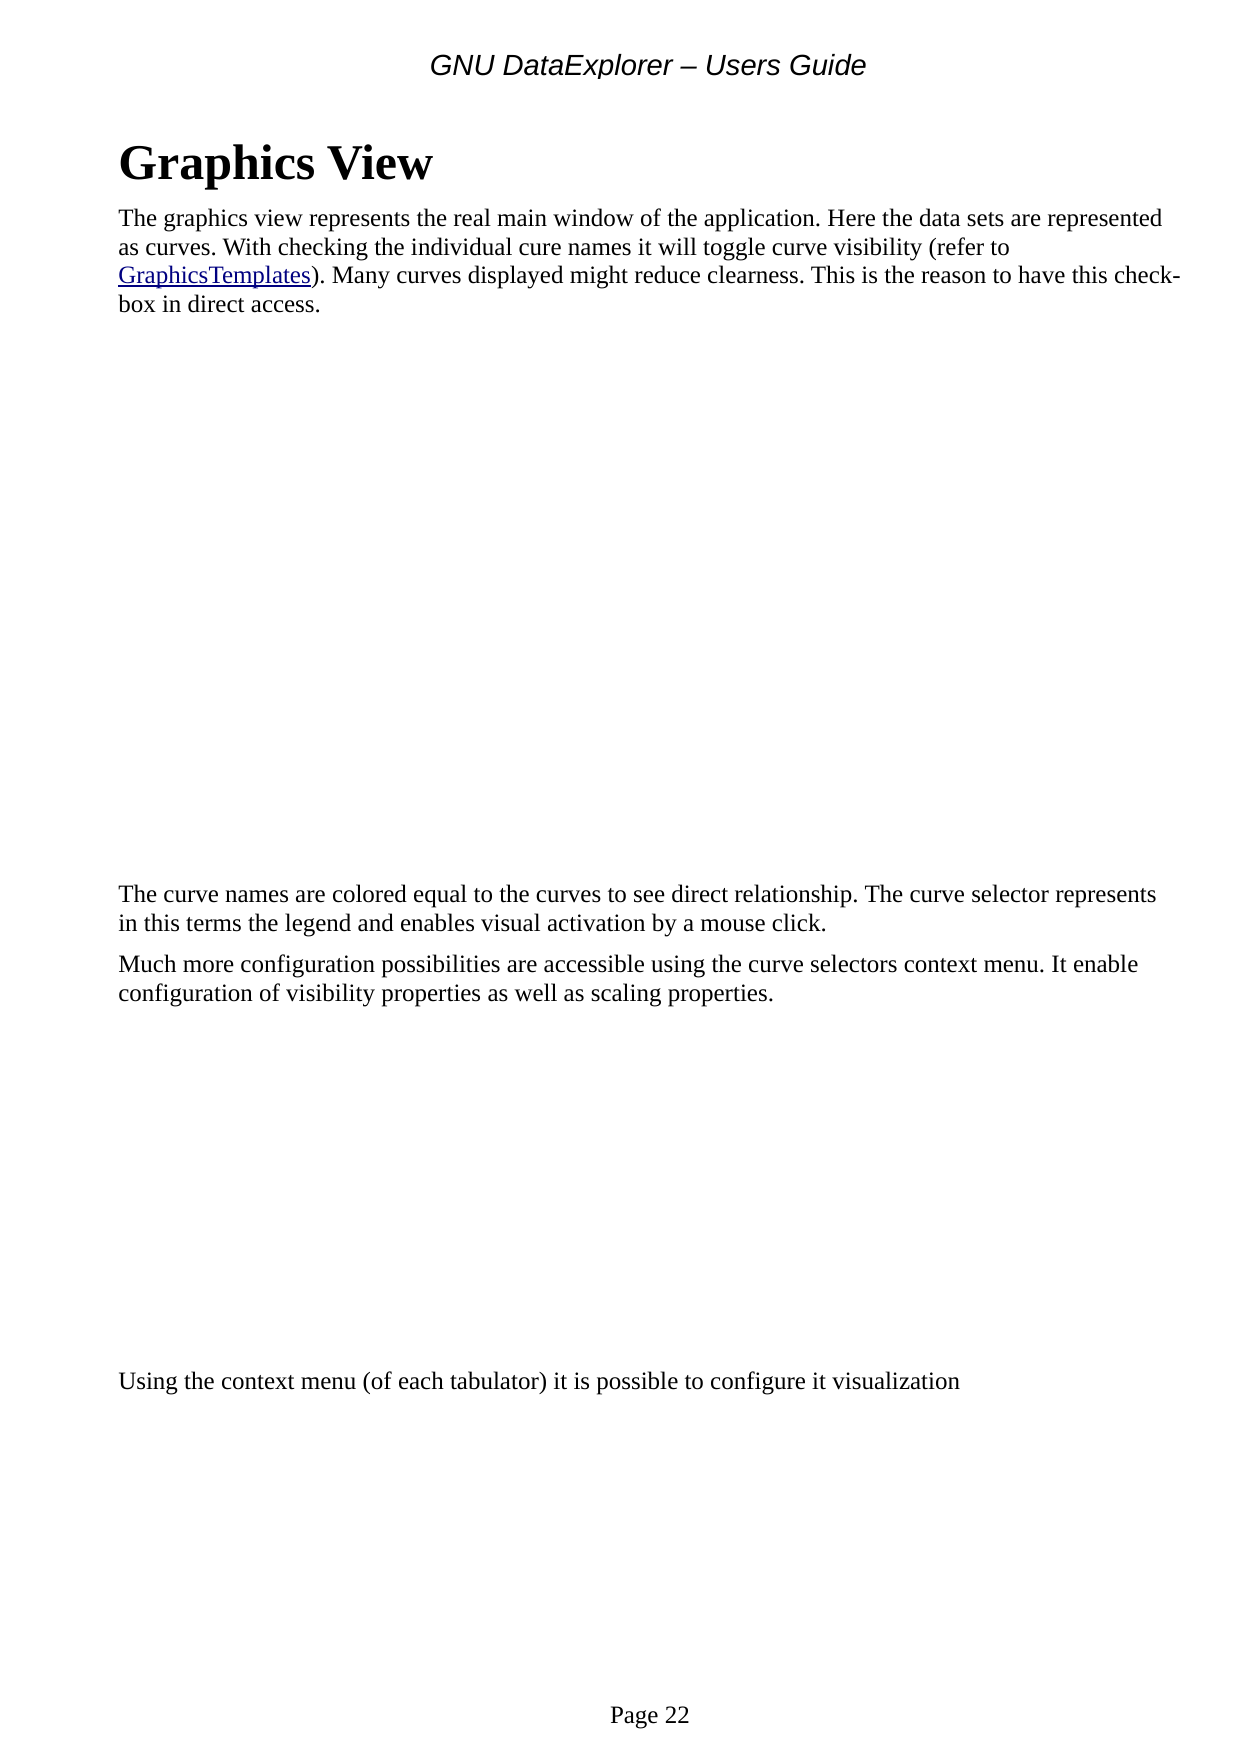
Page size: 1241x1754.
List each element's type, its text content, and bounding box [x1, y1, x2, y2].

text The curve names are colored equal to the curves to see direct relationship. The curve selector represents in this terms the legend and enables visual activation by a mouse click. [118, 879, 1181, 937]
subtitle Graphics View [118, 133, 1181, 190]
text Using the context menu (of each tabulator) it is possible to configure it visualization [118, 1366, 1181, 1395]
text Much more configuration possibilities are accessible using the curve selectors context menu. It enable configuration of visibility properties as well as scaling properties. [118, 949, 1181, 1007]
text The graphics view represents the real main window of the application. Here the data sets are represented as curves. With checking the individual cure names it will toggle curve visibility (refer to GraphicsTemplates). Many curves displayed might reduce clearness. This is the reason to have this check-box in direct access. [118, 203, 1181, 318]
